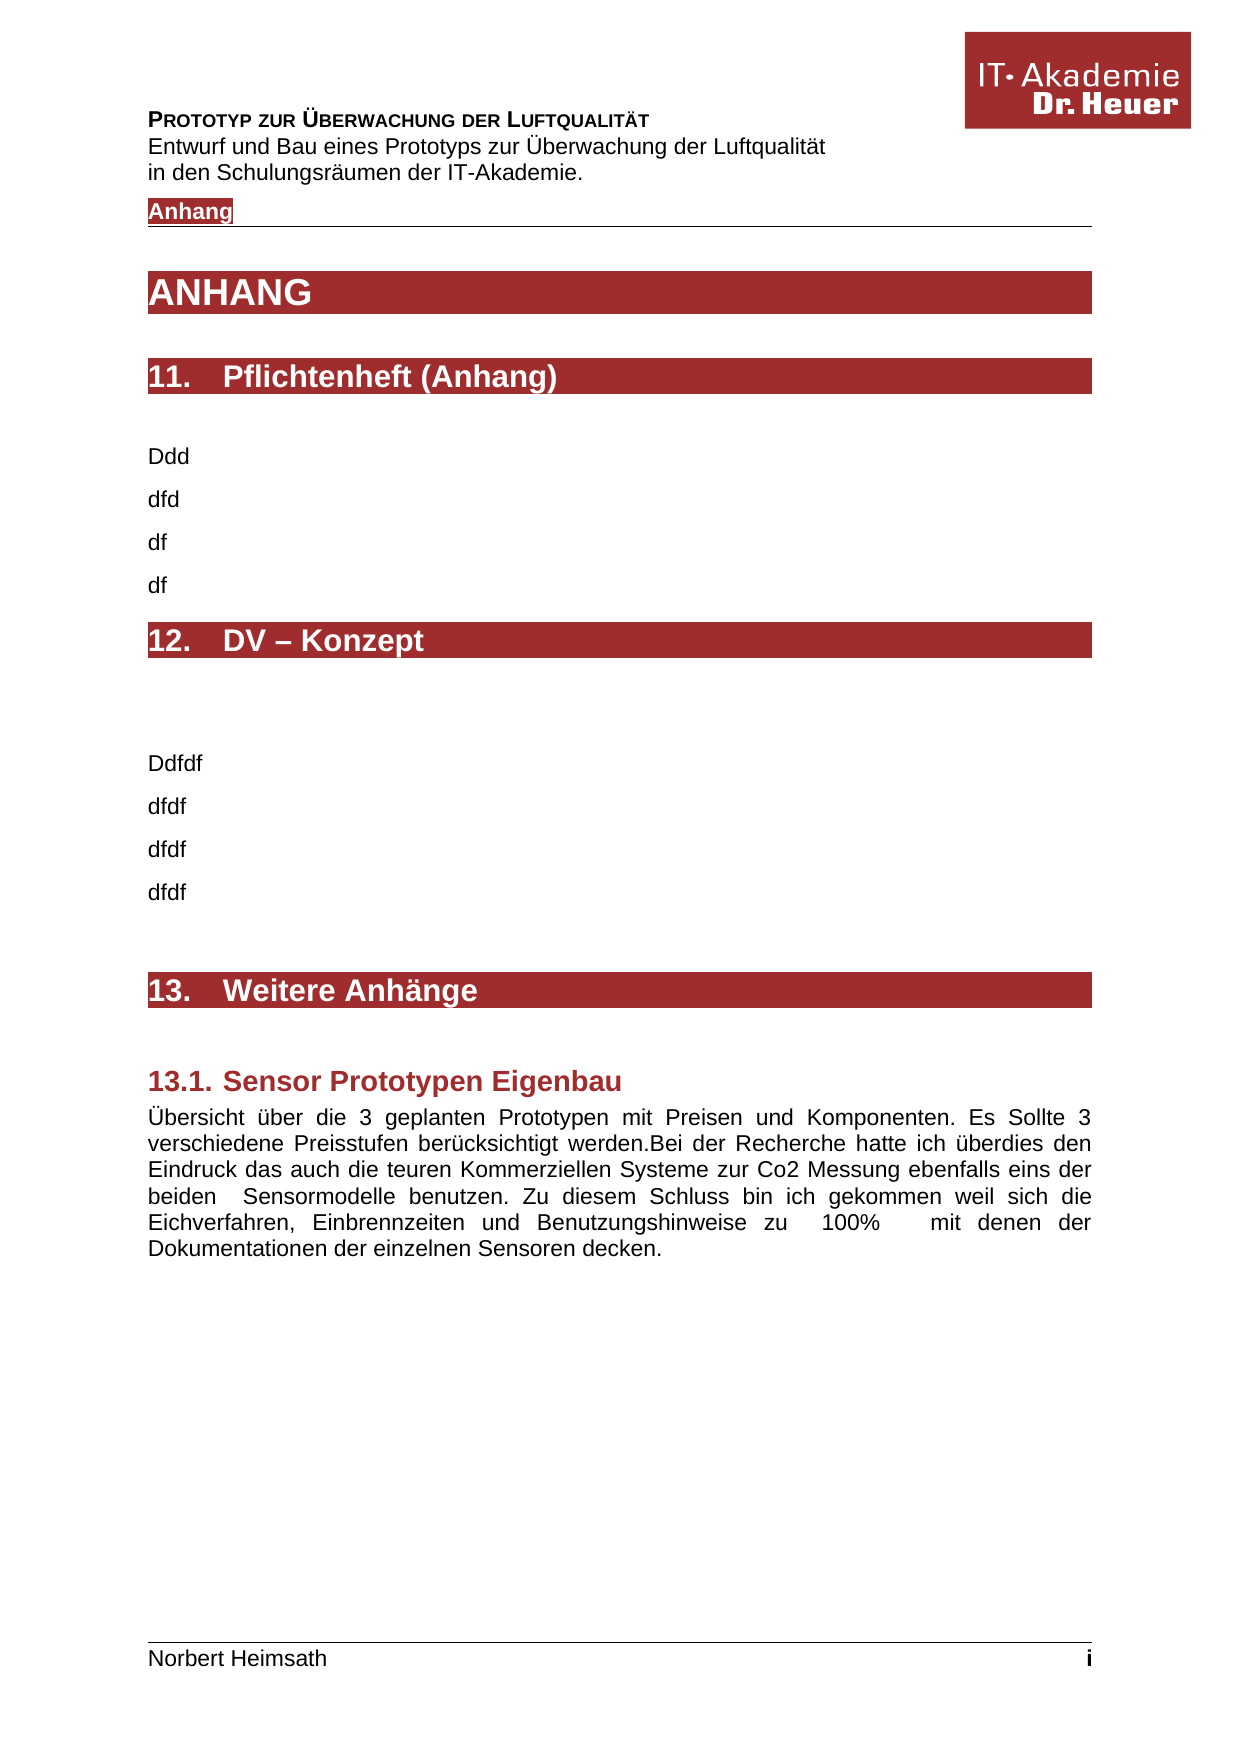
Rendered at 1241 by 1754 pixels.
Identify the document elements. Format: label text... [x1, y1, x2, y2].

text dfd [148, 486, 1092, 512]
text df [148, 529, 1092, 556]
text dfdf [148, 879, 1092, 906]
text Ddd [148, 443, 1092, 469]
subtitle Weitere Anhänge [148, 972, 1092, 1008]
subtitle DV – Konzept [148, 622, 1092, 658]
subtitle Sensor Prototypen Eigenbau [148, 1063, 1092, 1097]
text df [148, 572, 1092, 598]
text dfdf [148, 793, 1092, 819]
subtitle Pflichtenheft (Anhang) [148, 358, 1092, 394]
text Übersicht über die 3 geplanten Prototypen mit Preisen und Komponenten. Es Sollte 3 verschiedene Preisstufen berücksichtigt werden.Bei der Recherche hatte ich überdies den Eindruck das auch die teuren Kommerziellen Systeme zur Co2 Messung ebenfalls eins der beiden Sensormodelle benutzen. Zu diesem Schluss bin ich gekommen weil sich die Eichverfahren, Einbrennzeiten und Benutzungshinweise zu 100% mit denen der Dokumentationen der einzelnen Sensoren decken. [148, 1103, 1092, 1262]
subtitle ANHANG [148, 271, 1092, 314]
text Ddfdf [148, 750, 1092, 776]
text dfdf [148, 836, 1092, 862]
